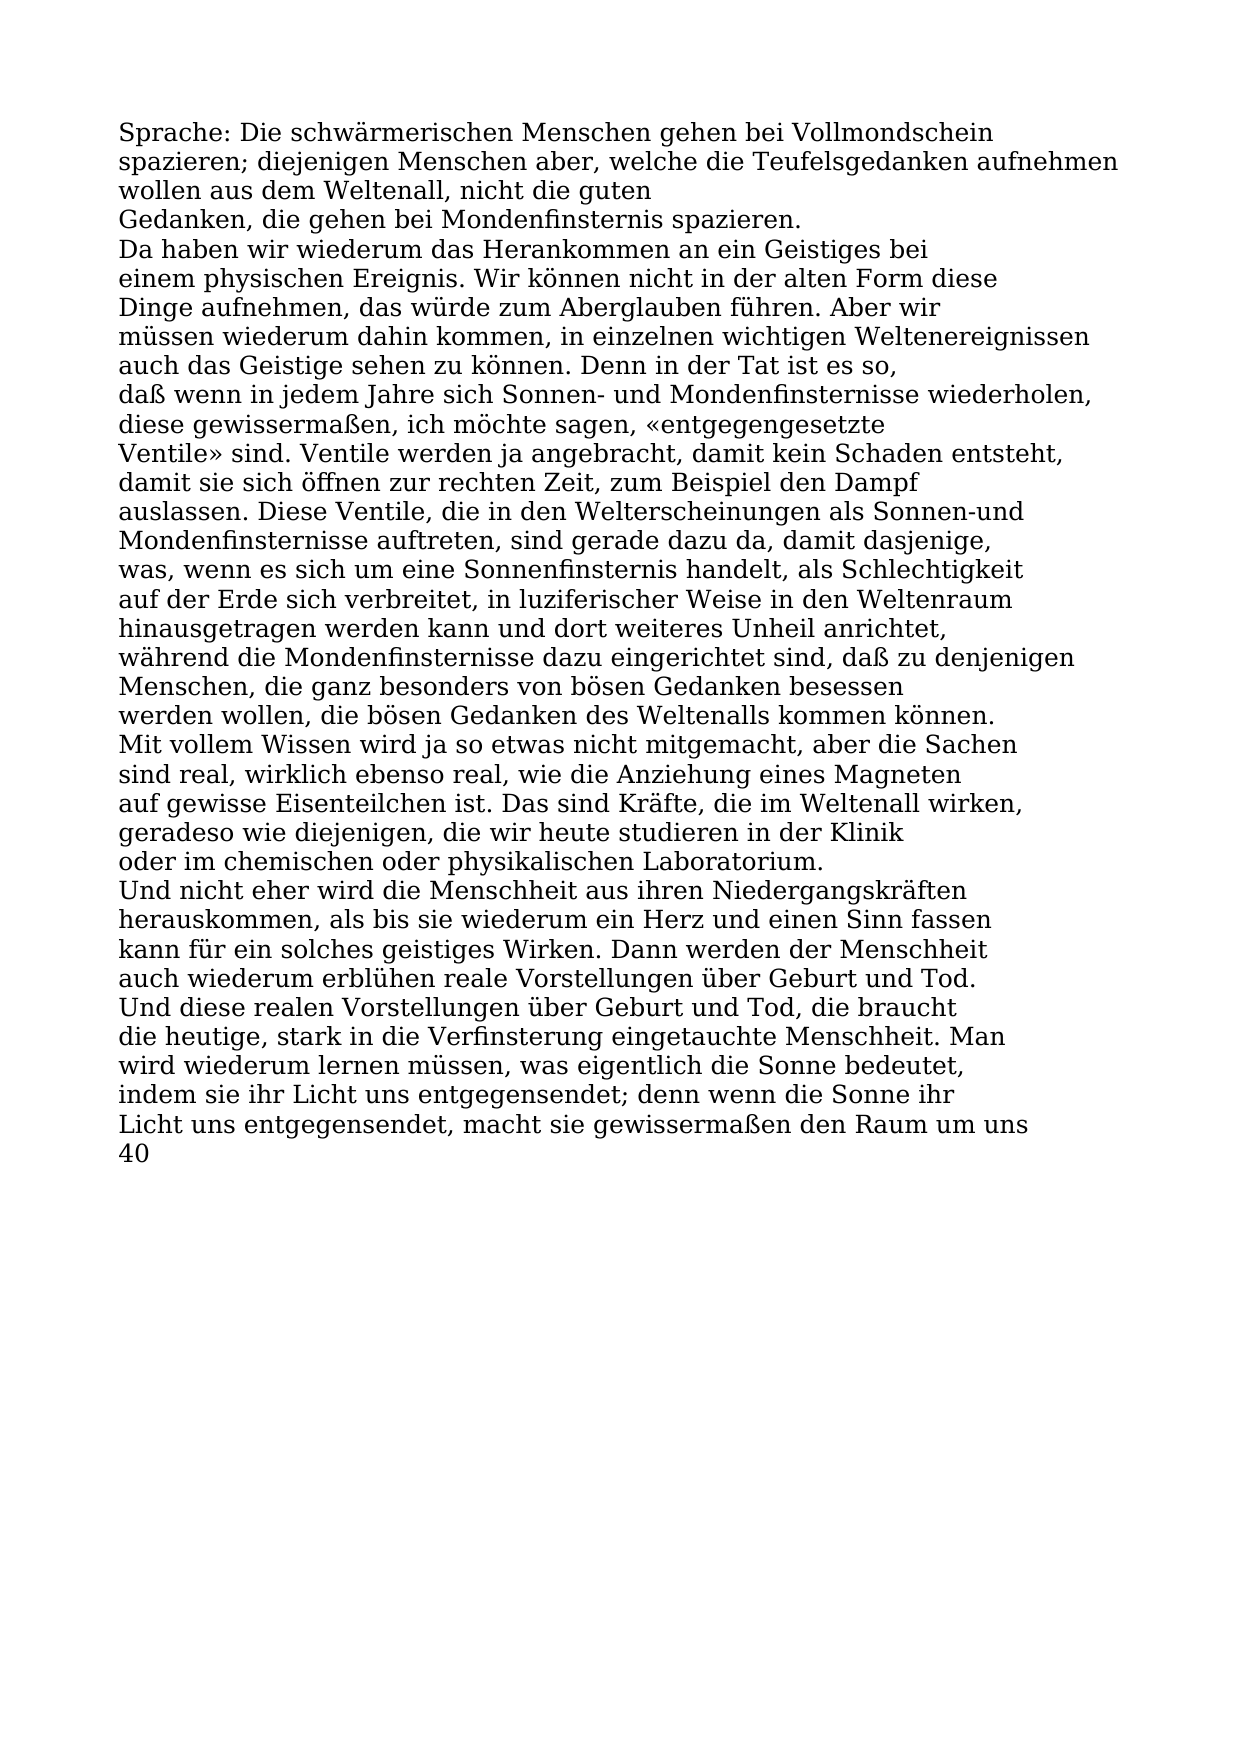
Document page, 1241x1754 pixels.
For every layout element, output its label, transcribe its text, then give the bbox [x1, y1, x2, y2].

text Mit vollem Wissen wird ja so etwas nicht mitgemacht, aber die Sachen [118, 731, 1122, 760]
text kann für ein solches geistiges Wirken. Dann werden der Menschheit [118, 935, 1122, 964]
text indem sie ihr Licht uns entgegensendet; denn wenn die Sonne ihr [118, 1081, 1122, 1110]
text Mondenfinsternisse auftreten, sind gerade dazu da, damit dasjenige, [118, 526, 1122, 556]
text auslassen. Diese Ventile, die in den Welterscheinungen als Sonnen-und [118, 497, 1122, 526]
text Und nicht eher wird die Menschheit aus ihren Niedergangskräften [118, 876, 1122, 906]
text hinausgetragen werden kann und dort weiteres Unheil anrichtet, [118, 614, 1122, 643]
text herauskommen, als bis sie wiederum ein Herz und einen Sinn fassen [118, 906, 1122, 935]
text Gedanken, die gehen bei Mondenfinsternis spazieren. [118, 206, 1122, 235]
text Licht uns entgegensendet, macht sie gewissermaßen den Raum um uns [118, 1110, 1122, 1139]
text die heutige, stark in die Verfinsterung eingetauchte Menschheit. Man [118, 1022, 1122, 1051]
text oder im chemischen oder physikalischen Laboratorium. [118, 847, 1122, 876]
text daß wenn in jedem Jahre sich Sonnen- und Mondenfinsternisse wiederholen, diese gewissermaßen, ich möchte sagen, «entgegengesetzte [118, 381, 1122, 439]
text werden wollen, die bösen Gedanken des Weltenalls kommen können. [118, 701, 1122, 731]
text 40 [118, 1139, 1122, 1168]
text was, wenn es sich um eine Sonnenfinsternis handelt, als Schlechtigkeit [118, 556, 1122, 585]
text müssen wiederum dahin kommen, in einzelnen wichtigen Weltenereignissen auch das Geistige sehen zu können. Denn in der Tat ist es so, [118, 322, 1122, 381]
text Und diese realen Vorstellungen über Geburt und Tod, die braucht [118, 993, 1122, 1022]
text auf der Erde sich verbreitet, in luziferischer Weise in den Weltenraum [118, 585, 1122, 614]
text Da haben wir wiederum das Herankommen an ein Geistiges bei [118, 235, 1122, 264]
text Sprache: Die schwärmerischen Menschen gehen bei Vollmondschein spazieren; diejenigen Menschen aber, welche die Teufelsgedanken aufnehmen wollen aus dem Weltenall, nicht die guten [118, 118, 1122, 206]
text Ventile» sind. Ventile werden ja angebracht, damit kein Schaden entsteht, damit sie sich öffnen zur rechten Zeit, zum Beispiel den Dampf [118, 439, 1122, 497]
text sind real, wirklich ebenso real, wie die Anziehung eines Magneten [118, 760, 1122, 789]
text wird wiederum lernen müssen, was eigentlich die Sonne bedeutet, [118, 1051, 1122, 1081]
text auf gewisse Eisenteilchen ist. Das sind Kräfte, die im Weltenall wirken, geradeso wie diejenigen, die wir heute studieren in der Klinik [118, 789, 1122, 847]
text während die Mondenfinsternisse dazu eingerichtet sind, daß zu denjenigen Menschen, die ganz besonders von bösen Gedanken besessen [118, 643, 1122, 701]
text auch wiederum erblühen reale Vorstellungen über Geburt und Tod. [118, 964, 1122, 993]
text einem physischen Ereignis. Wir können nicht in der alten Form diese [118, 264, 1122, 293]
text Dinge aufnehmen, das würde zum Aberglauben führen. Aber wir [118, 293, 1122, 322]
